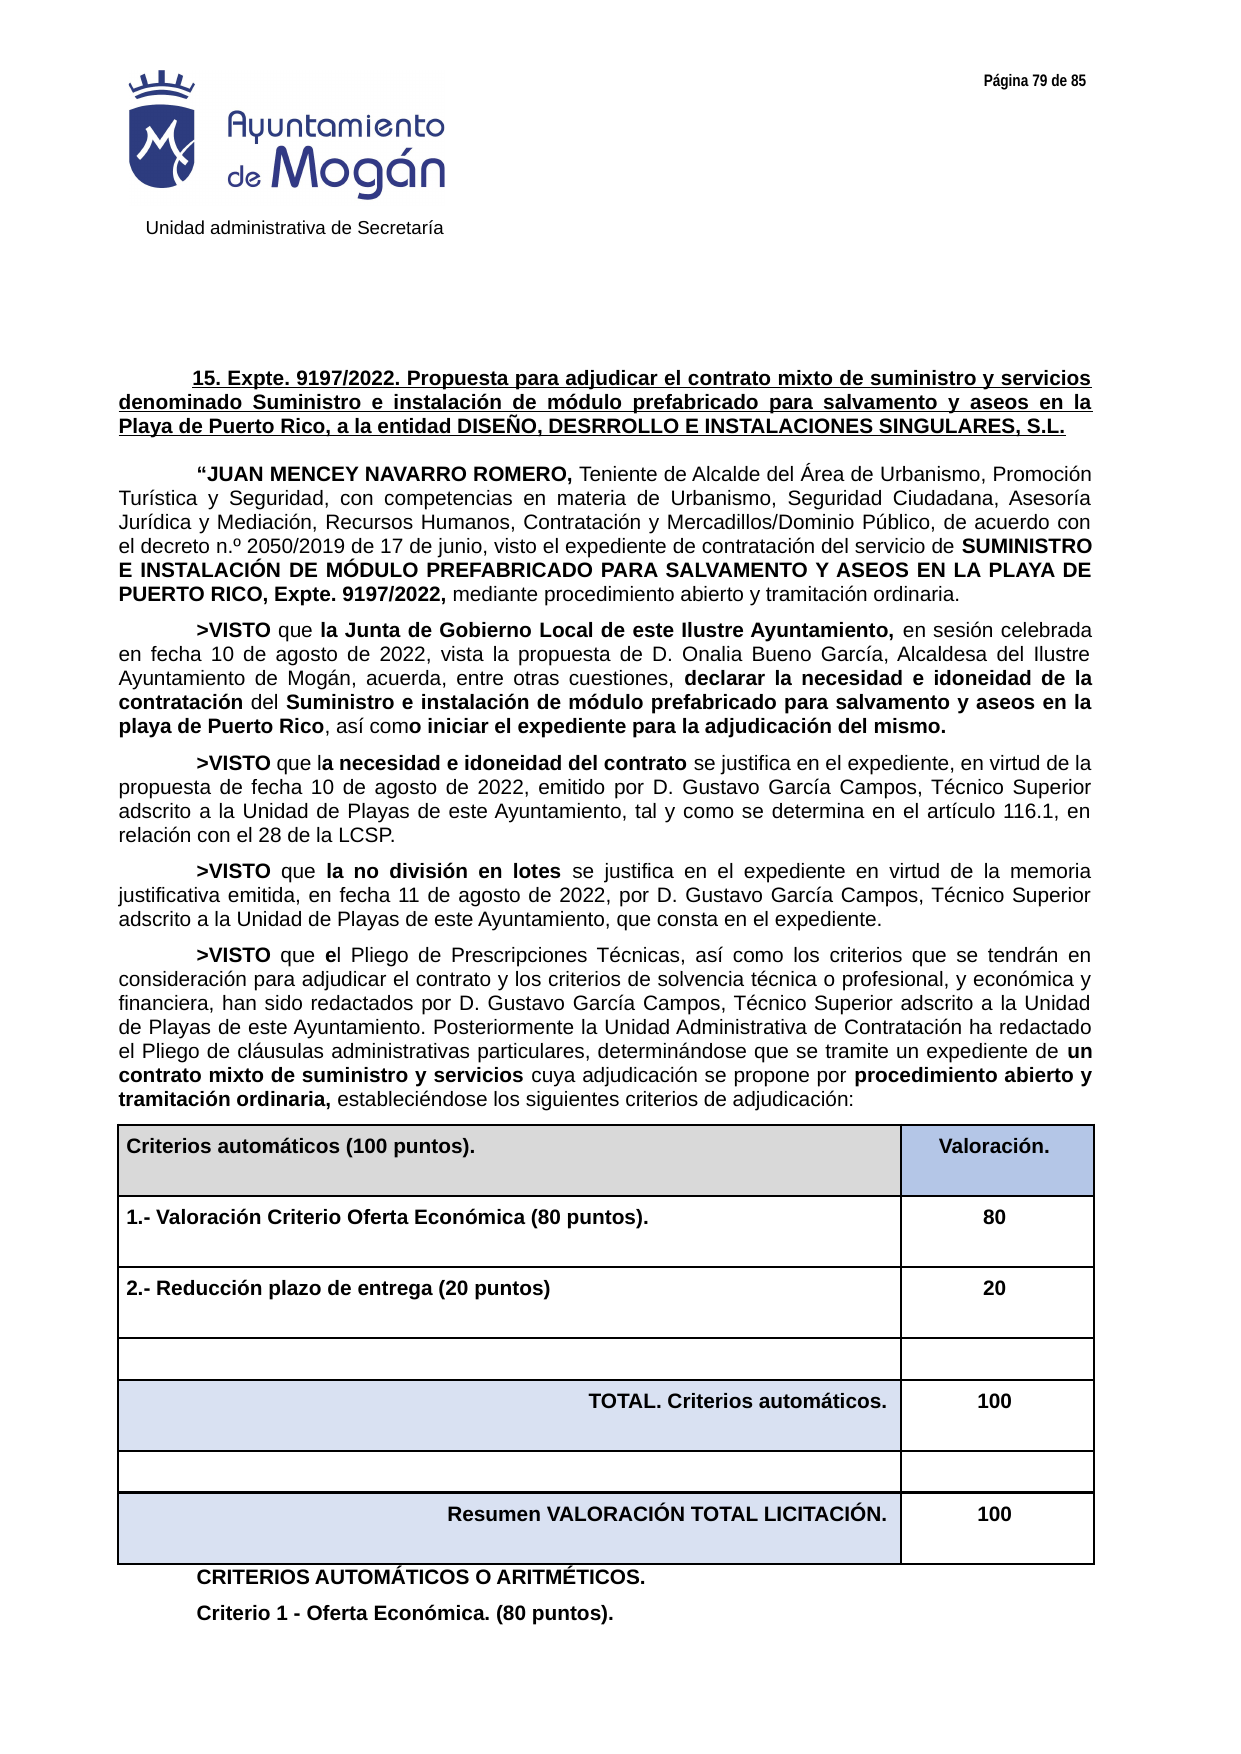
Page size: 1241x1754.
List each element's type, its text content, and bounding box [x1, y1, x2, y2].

table_header Valoración. [902, 1126, 1093, 1195]
table_cell 80 [902, 1197, 1093, 1266]
table_cell 2.- Reducción plazo de entrega (20 puntos) [119, 1268, 900, 1337]
text Playa de Puerto Rico, a la entidad DISEÑO, DESRROLLO E INSTALACIONES SINGULARES, S.L. [118, 412, 1092, 438]
table_cell 1.- Valoración Criterio Oferta Económica (80 puntos). [119, 1197, 900, 1266]
table_cell 100 [902, 1381, 1093, 1450]
table_cell [902, 1452, 1093, 1491]
table_cell 20 [902, 1268, 1093, 1337]
text 15. Expte. 9197/2022. Propuesta para adjudicar el contrato mixto de suministro y servicios denominado Suministro e instalación de módulo prefabricado para salvamento y aseos en la [118, 366, 1092, 411]
picture [128, 70, 445, 206]
table_cell [119, 1452, 900, 1491]
text >VISTO que la no división en lotes se justifica en el expediente en virtud de la memoria justificativa emitida, en fecha 11 de agosto de 2022, por D. Gustavo García Campos, Técnico Superior adscrito a la Unidad de Playas de este Ayuntamiento, que consta en el expediente. [118, 859, 1092, 931]
table_cell [902, 1339, 1093, 1379]
table_cell [119, 1339, 900, 1379]
text >VISTO que la Junta de Gobierno Local de este Ilustre Ayuntamiento, en sesión celebrada en fecha 10 de agosto de 2022, vista la propuesta de D. Onalia Bueno García, Alcaldesa del Ilustre Ayuntamiento de Mogán, acuerda, entre otras cuestiones, declarar la necesidad e idoneidad de la contratación del Suministro e instalación de módulo prefabricado para salvamento y aseos en la playa de Puerto Rico, así como iniciar el expediente para la adjudicación del mismo. [118, 618, 1092, 738]
table_header Criterios automáticos (100 puntos). [119, 1126, 900, 1195]
table_cell 100 [902, 1494, 1093, 1563]
table_cell Resumen VALORACIÓN TOTAL LICITACIÓN. [119, 1494, 900, 1563]
table_cell TOTAL. Criterios automáticos. [119, 1381, 900, 1450]
text “JUAN MENCEY NAVARRO ROMERO, Teniente de Alcalde del Área de Urbanismo, Promoción Turística y Seguridad, con competencias en materia de Urbanismo, Seguridad Ciudadana, Asesoría Jurídica y Mediación, Recursos Humanos, Contratación y Mercadillos/Dominio Público, de acuerdo con el decreto n.º 2050/2019 de 17 de junio, visto el expediente de contratación del servicio de SUMINISTRO E INSTALACIÓN DE MÓDULO PREFABRICADO PARA SALVAMENTO Y ASEOS EN LA PLAYA DE PUERTO RICO, Expte. 9197/2022, mediante procedimiento abierto y tramitación ordinaria. [118, 462, 1092, 606]
text CRITERIOS AUTOMÁTICOS O ARITMÉTICOS. [118, 1565, 1092, 1589]
text >VISTO que el Pliego de Prescripciones Técnicas, así como los criterios que se tendrán en consideración para adjudicar el contrato y los criterios de solvencia técnica o profesional, y económica y financiera, han sido redactados por D. Gustavo García Campos, Técnico Superior adscrito a la Unidad de Playas de este Ayuntamiento. Posteriormente la Unidad Administrativa de Contratación ha redactado el Pliego de cláusulas administrativas particulares, determinándose que se tramite un expediente de un contrato mixto de suministro y servicios cuya adjudicación se propone por procedimiento abierto y tramitación ordinaria, estableciéndose los siguientes criterios de adjudicación: [118, 943, 1092, 1111]
text Criterio 1 - Oferta Económica. (80 puntos). [118, 1601, 1092, 1625]
text >VISTO que la necesidad e idoneidad del contrato se justifica en el expediente, en virtud de la propuesta de fecha 10 de agosto de 2022, emitido por D. Gustavo García Campos, Técnico Superior adscrito a la Unidad de Playas de este Ayuntamiento, tal y como se determina en el artículo 116.1, en relación con el 28 de la LCSP. [118, 751, 1092, 846]
